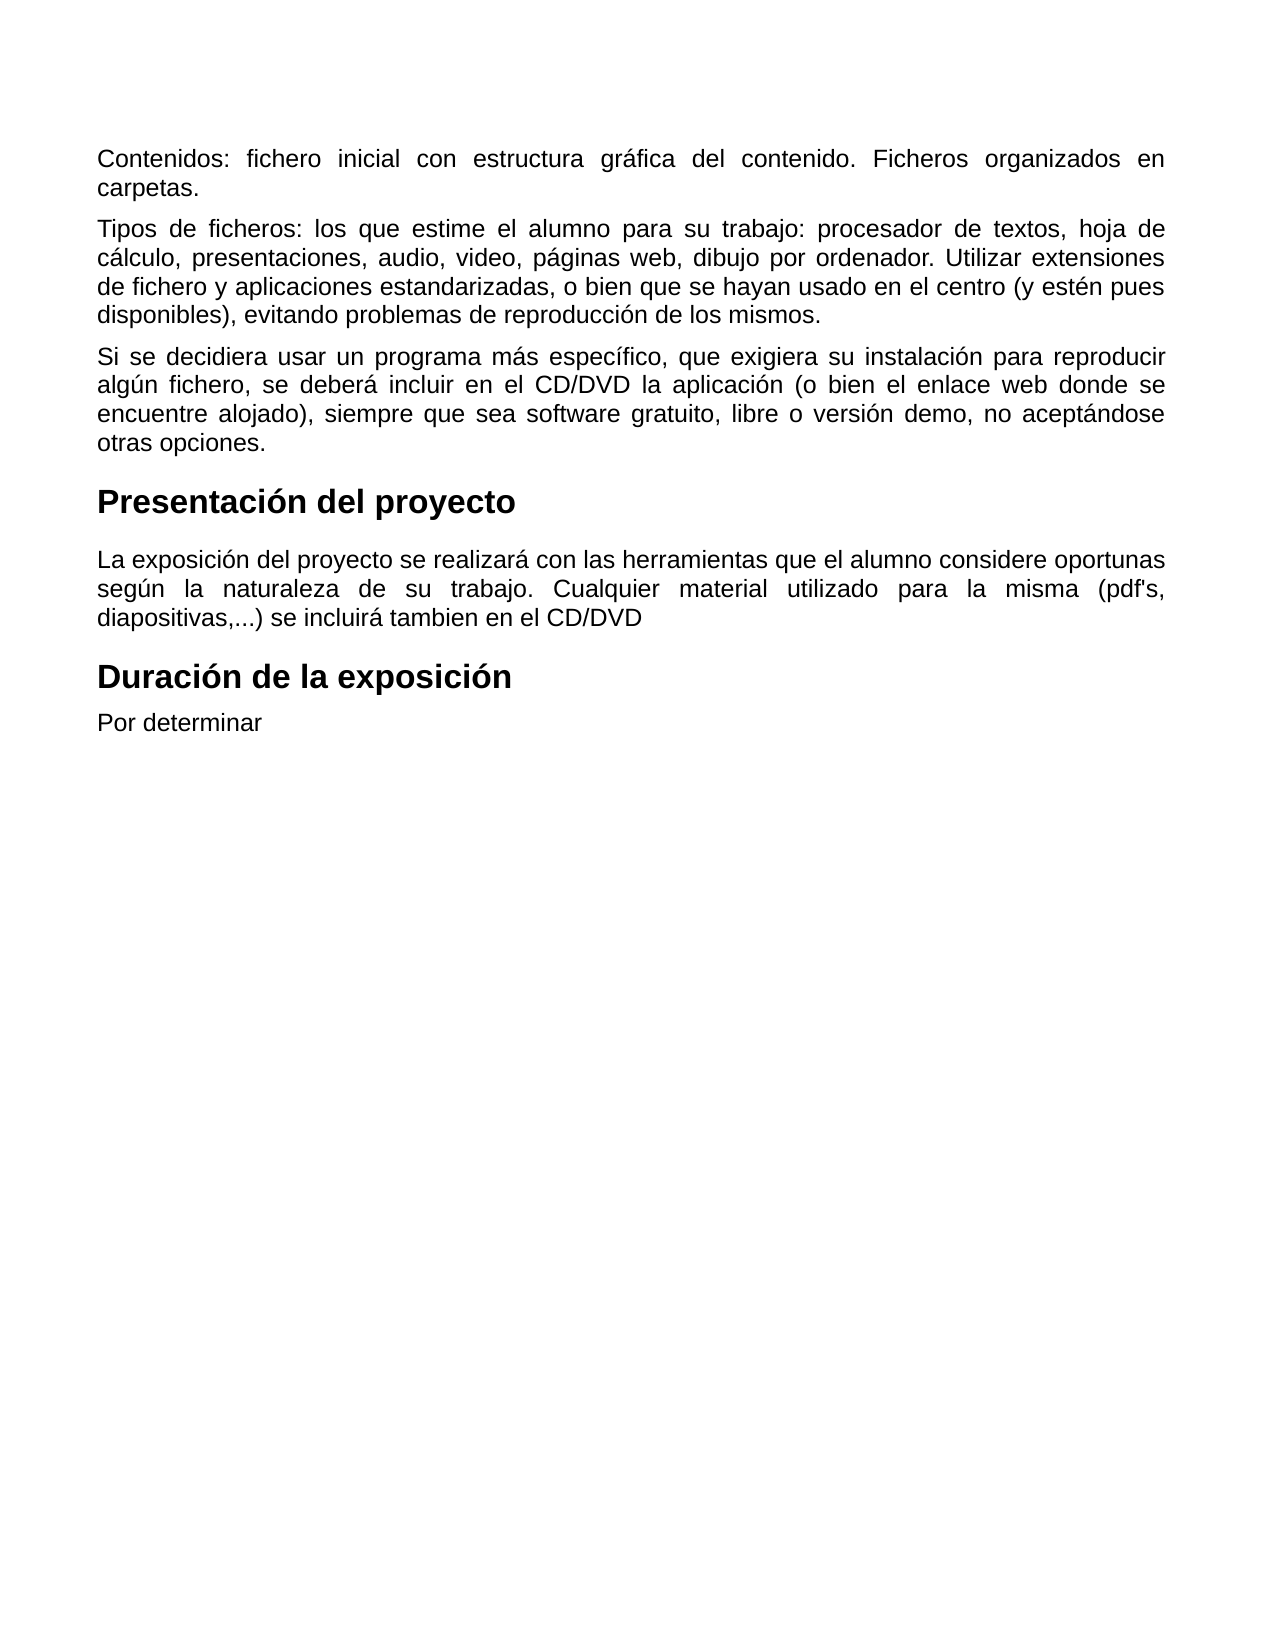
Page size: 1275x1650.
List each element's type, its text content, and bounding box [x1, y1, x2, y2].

text La exposición del proyecto se realizará con las herramientas que el alumno considere oportunas según la naturaleza de su trabajo. Cualquier material utilizado para la misma (pdf's, diapositivas,...) se incluirá tambien en el CD/DVD [97, 545, 1167, 632]
subtitle Presentación del proyecto [97, 482, 1167, 520]
subtitle Duración de la exposición [97, 657, 1167, 695]
text Por determinar [97, 708, 1167, 736]
text Tipos de ficheros: los que estime el alumno para su trabajo: procesador de textos, hoja de cálculo, presentaciones, audio, video, páginas web, dibujo por ordenador. Utilizar extensiones de fichero y aplicaciones estandarizadas, o bien que se hayan usado en el centro (y estén pues disponibles), evitando problemas de reproducción de los mismos. [97, 214, 1167, 329]
text Contenidos: fichero inicial con estructura gráfica del contenido. Ficheros organizados en carpetas. [97, 144, 1167, 202]
text Si se decidiera usar un programa más específico, que exigiera su instalación para reproducir algún fichero, se deberá incluir en el CD/DVD la aplicación (o bien el enlace web donde se encuentre alojado), siempre que sea software gratuito, libre o versión demo, no aceptándose otras opciones. [97, 342, 1167, 457]
